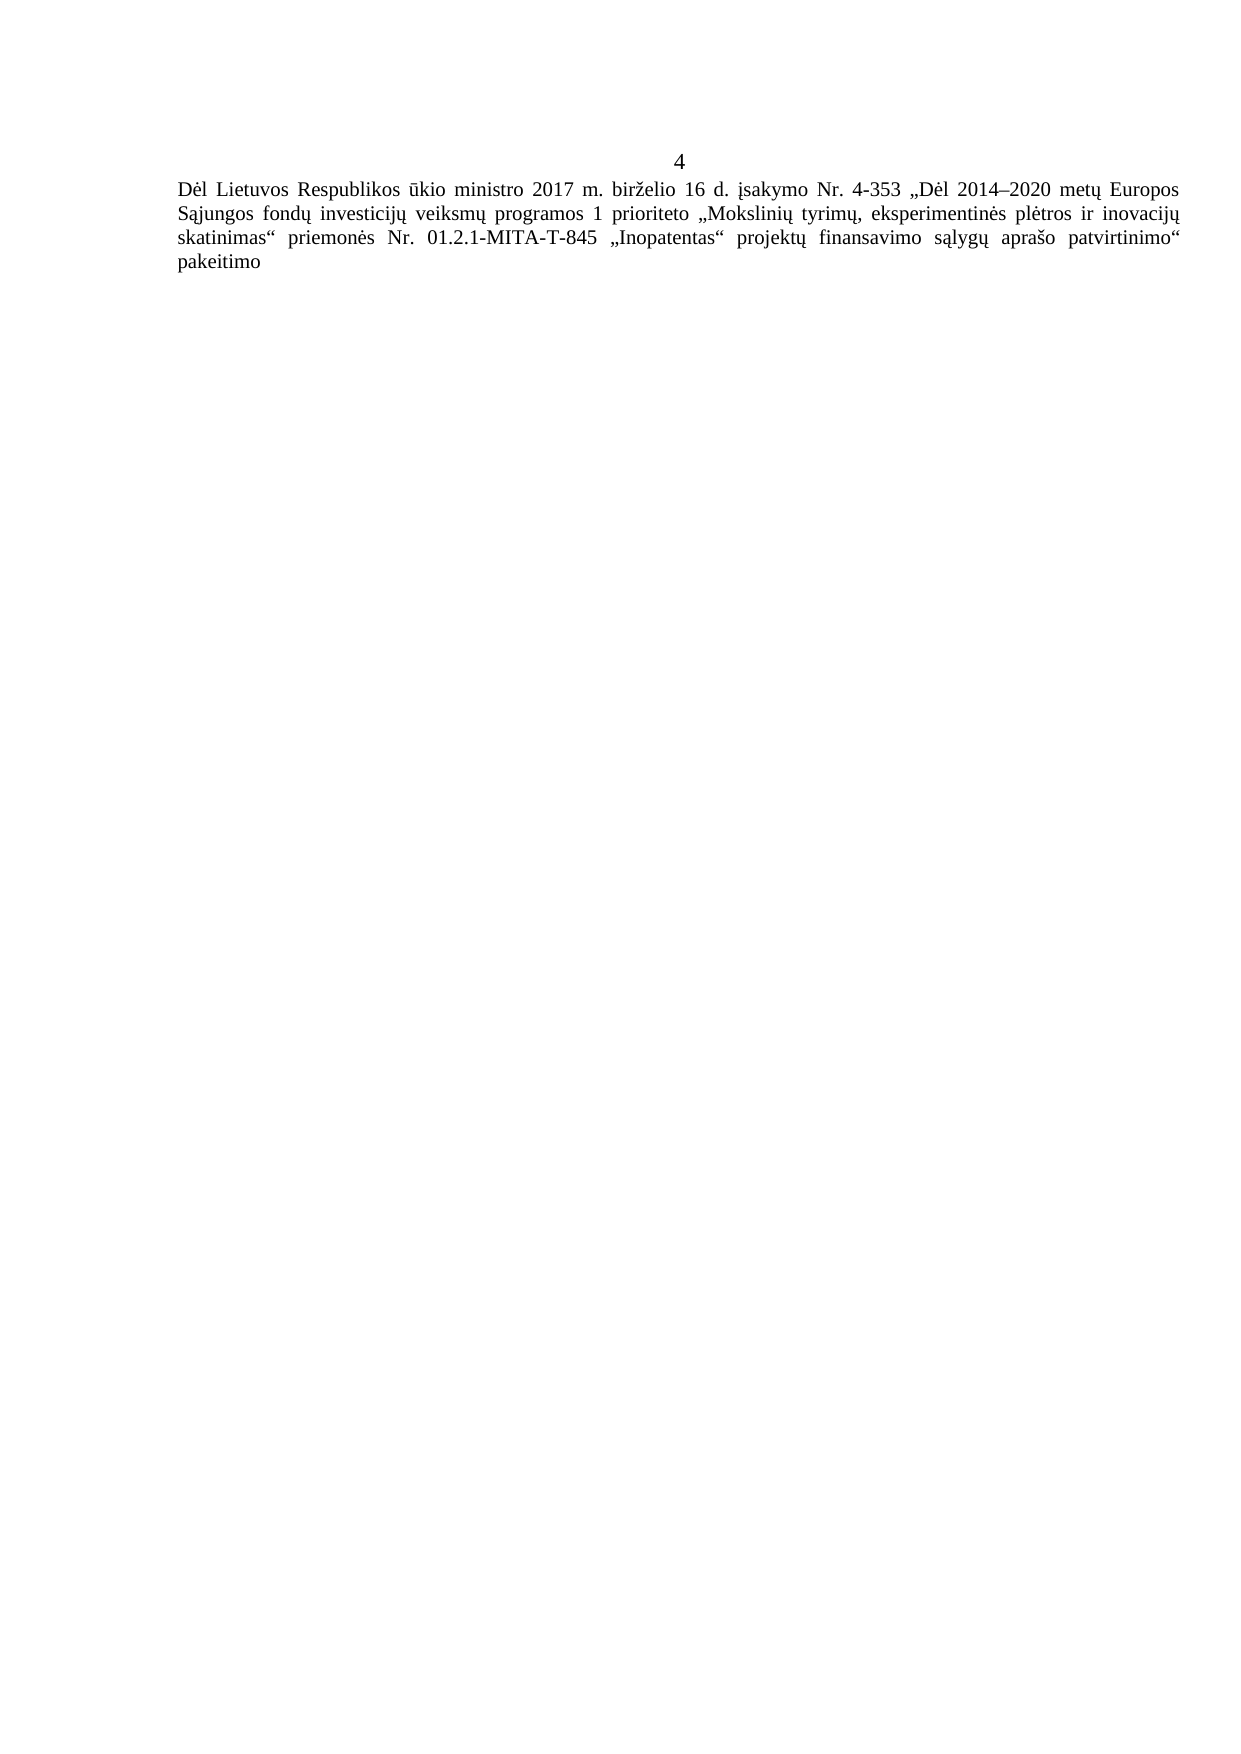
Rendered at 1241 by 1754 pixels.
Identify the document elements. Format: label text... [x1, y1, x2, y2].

text Dėl Lietuvos Respublikos ūkio ministro 2017 m. birželio 16 d. įsakymo Nr. 4-353 „Dėl 2014–2020 metų Europos Sąjungos fondų investicijų veiksmų programos 1 prioriteto „Mokslinių tyrimų, eksperimentinės plėtros ir inovacijų skatinimas“ priemonės Nr. 01.2.1-MITA-T-845 „Inopatentas“ projektų finansavimo sąlygų aprašo patvirtinimo“ pakeitimo [177, 177, 1181, 273]
